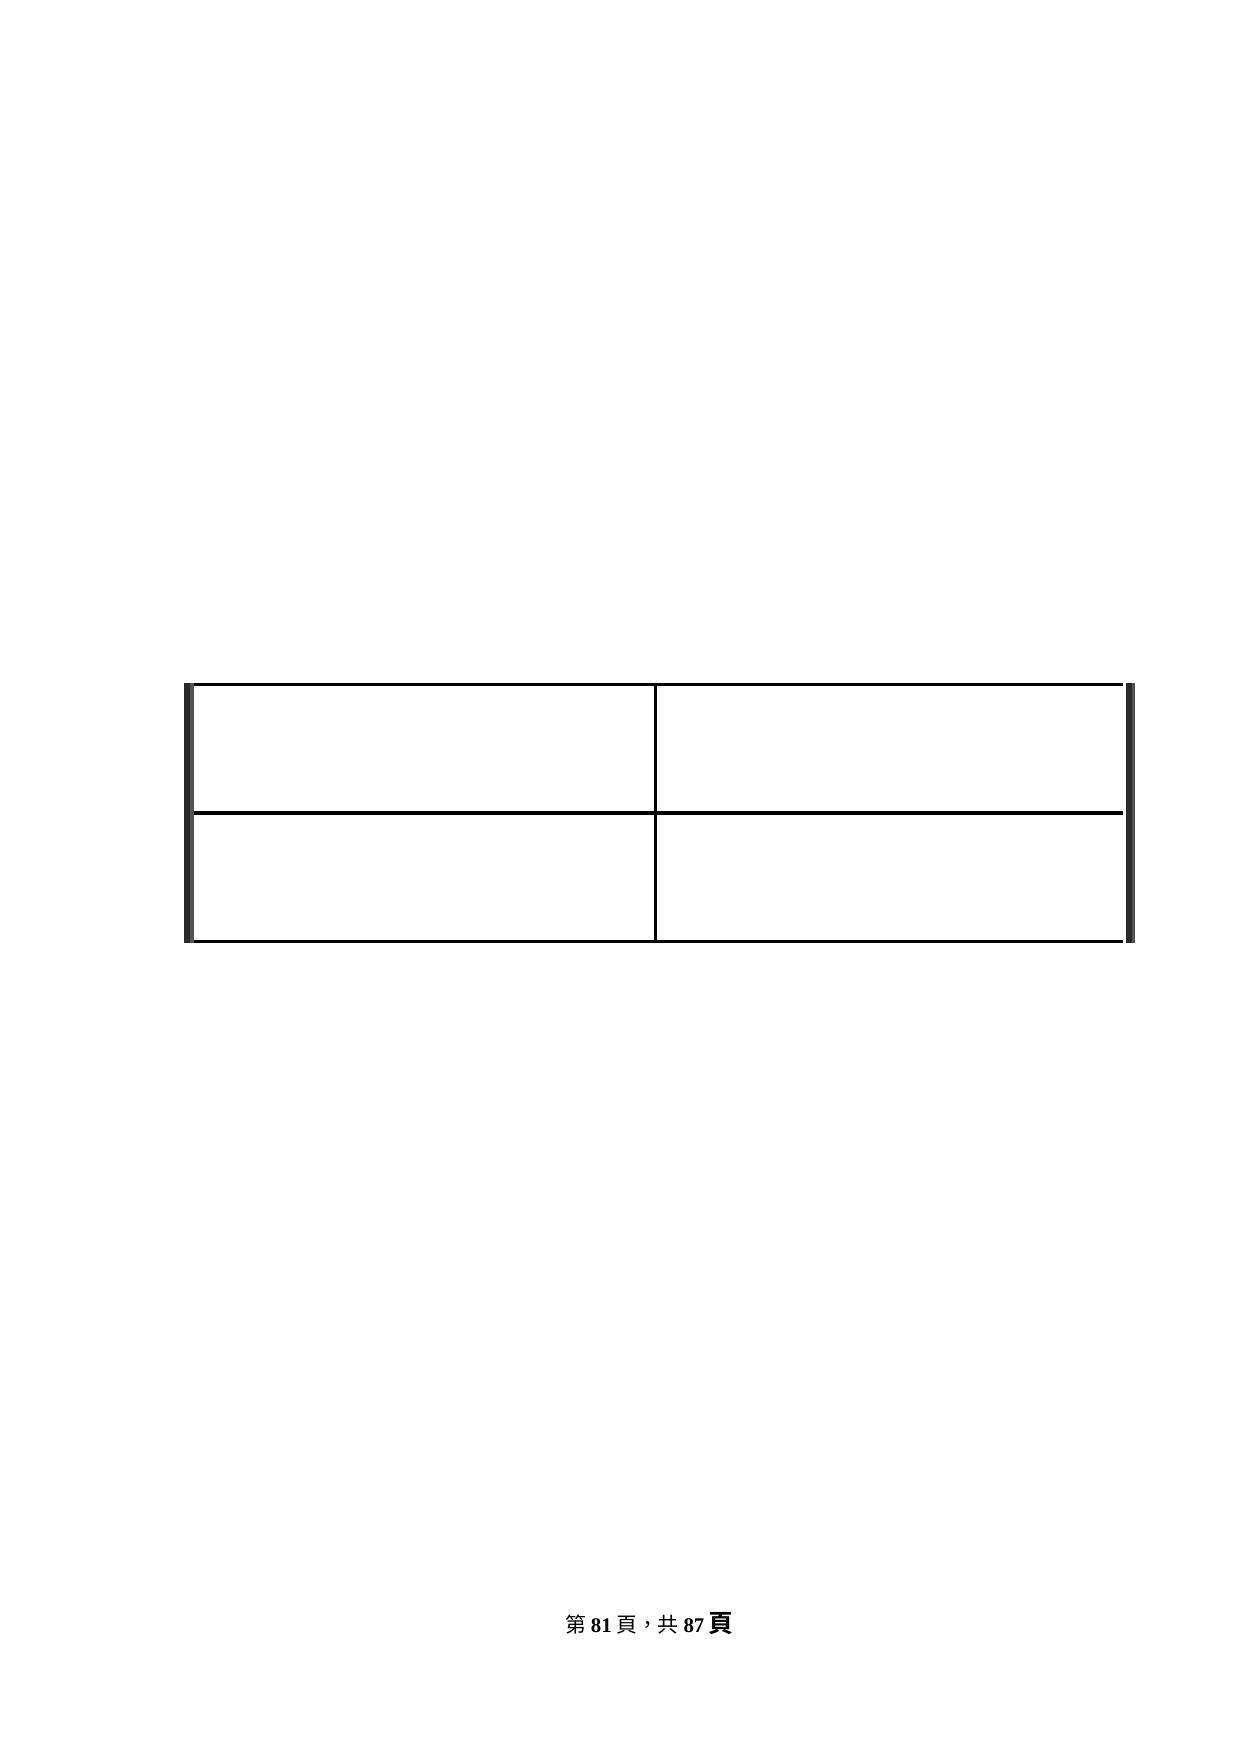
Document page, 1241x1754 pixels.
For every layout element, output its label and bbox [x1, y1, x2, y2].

table_cell [194, 815, 654, 939]
table_cell [194, 686, 654, 811]
table_cell [657, 815, 1123, 939]
table_cell [657, 686, 1123, 811]
